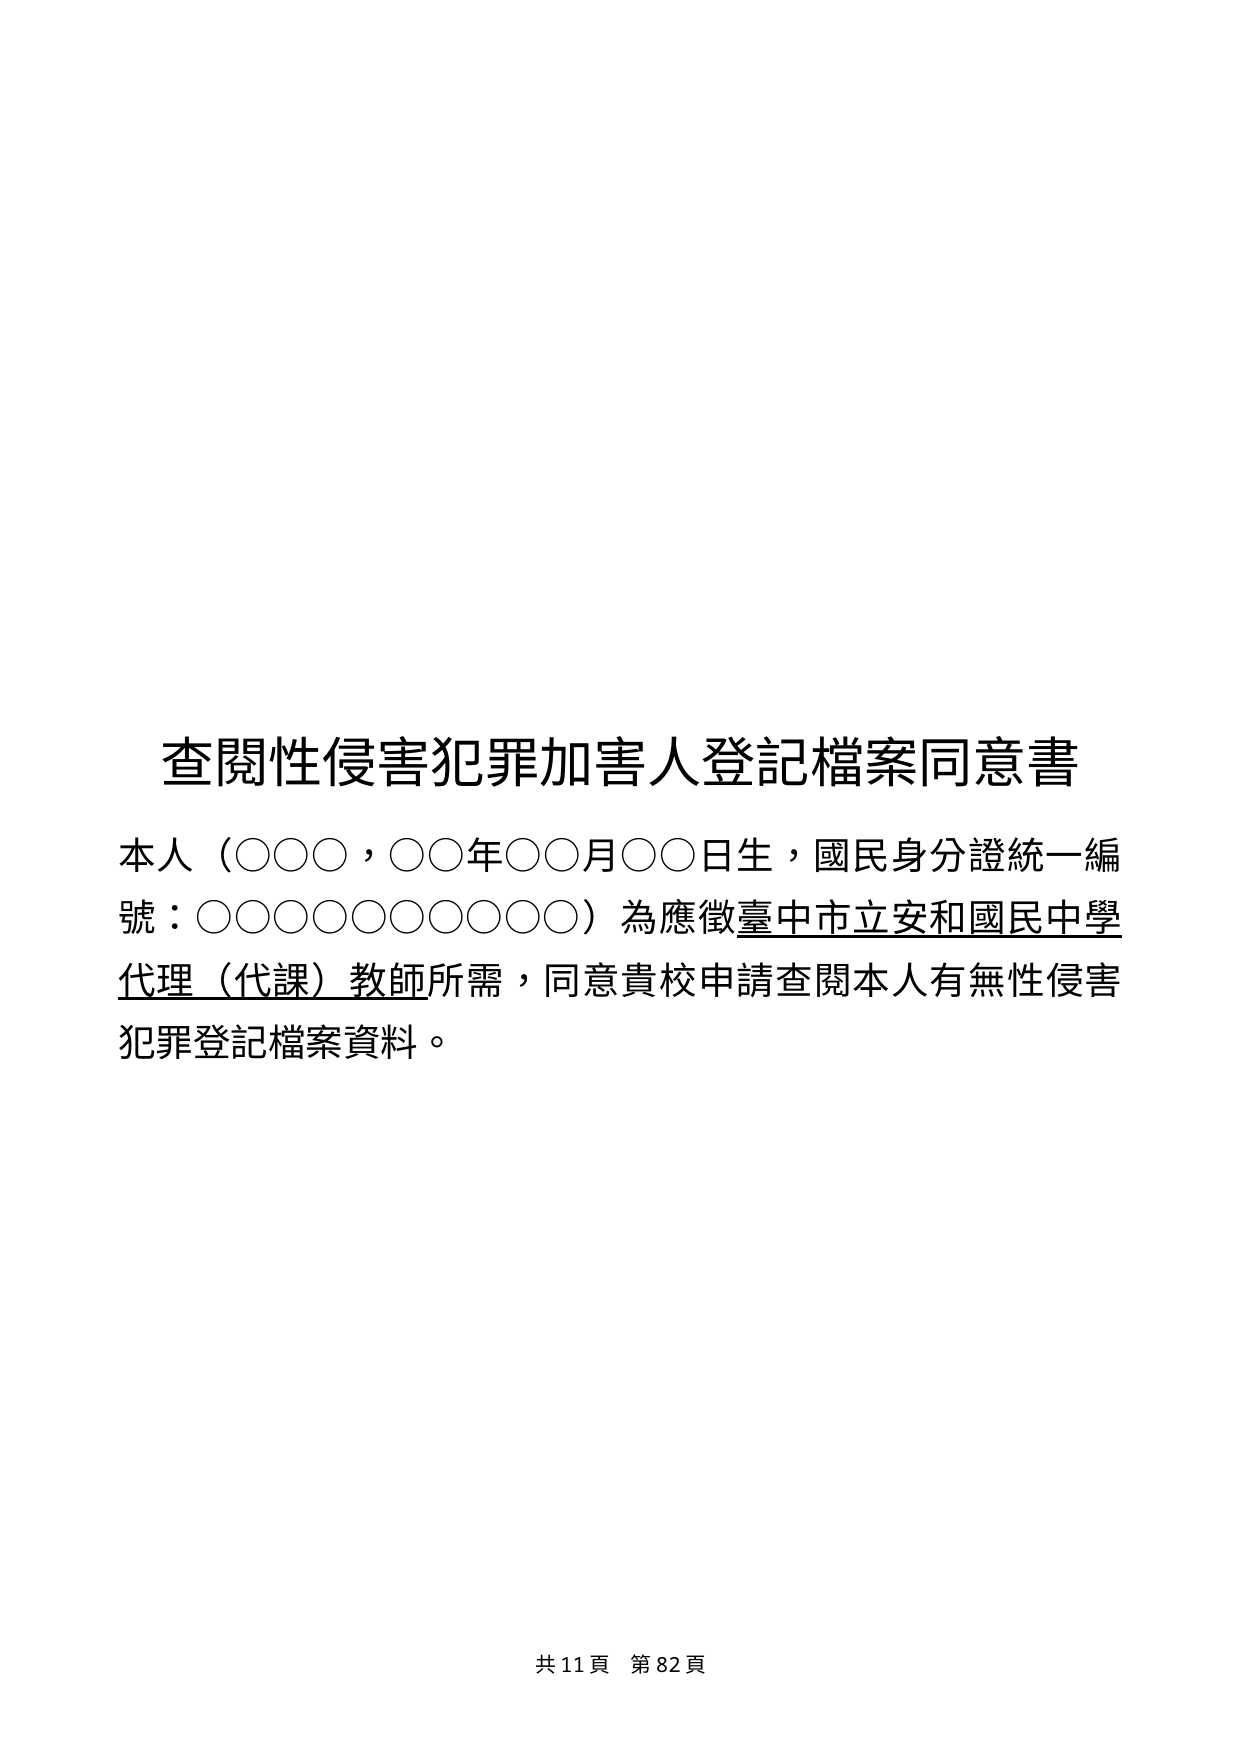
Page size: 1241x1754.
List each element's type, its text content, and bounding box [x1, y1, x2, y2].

text 本人（○○○，○○年○○月○○日生，國民身分證統一編號：○○○○○○○○○○）為應徵臺中市立安和國民中學代理（代課）教師所需，同意貴校申請查閱本人有無性侵害犯罪登記檔案資料。 [118, 811, 1122, 1061]
text 查閱性侵害犯罪加害人登記檔案同意書 [118, 686, 1122, 811]
